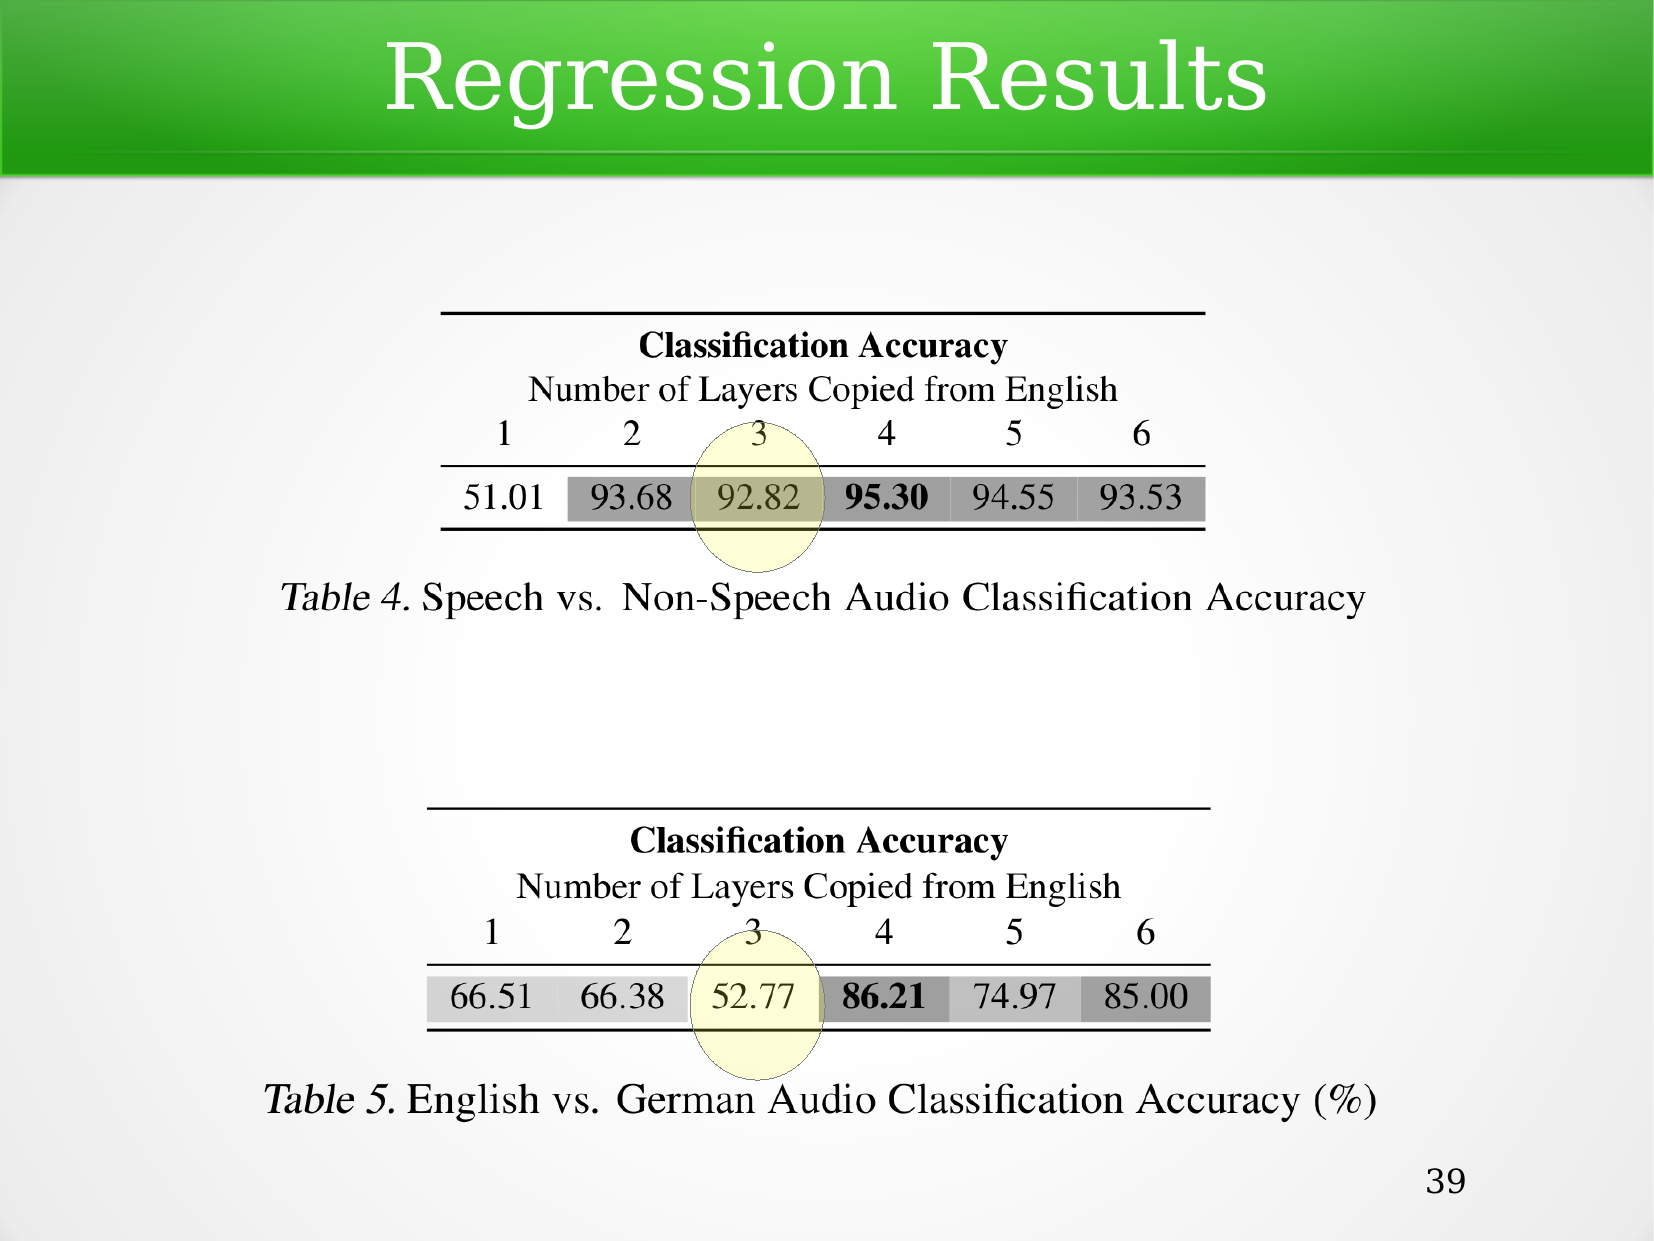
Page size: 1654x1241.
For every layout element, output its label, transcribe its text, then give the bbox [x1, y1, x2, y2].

text_box [690, 422, 826, 573]
text_box [690, 930, 826, 1081]
picture [0, 0, 1654, 1241]
title Regression Results [82, 11, 1571, 154]
